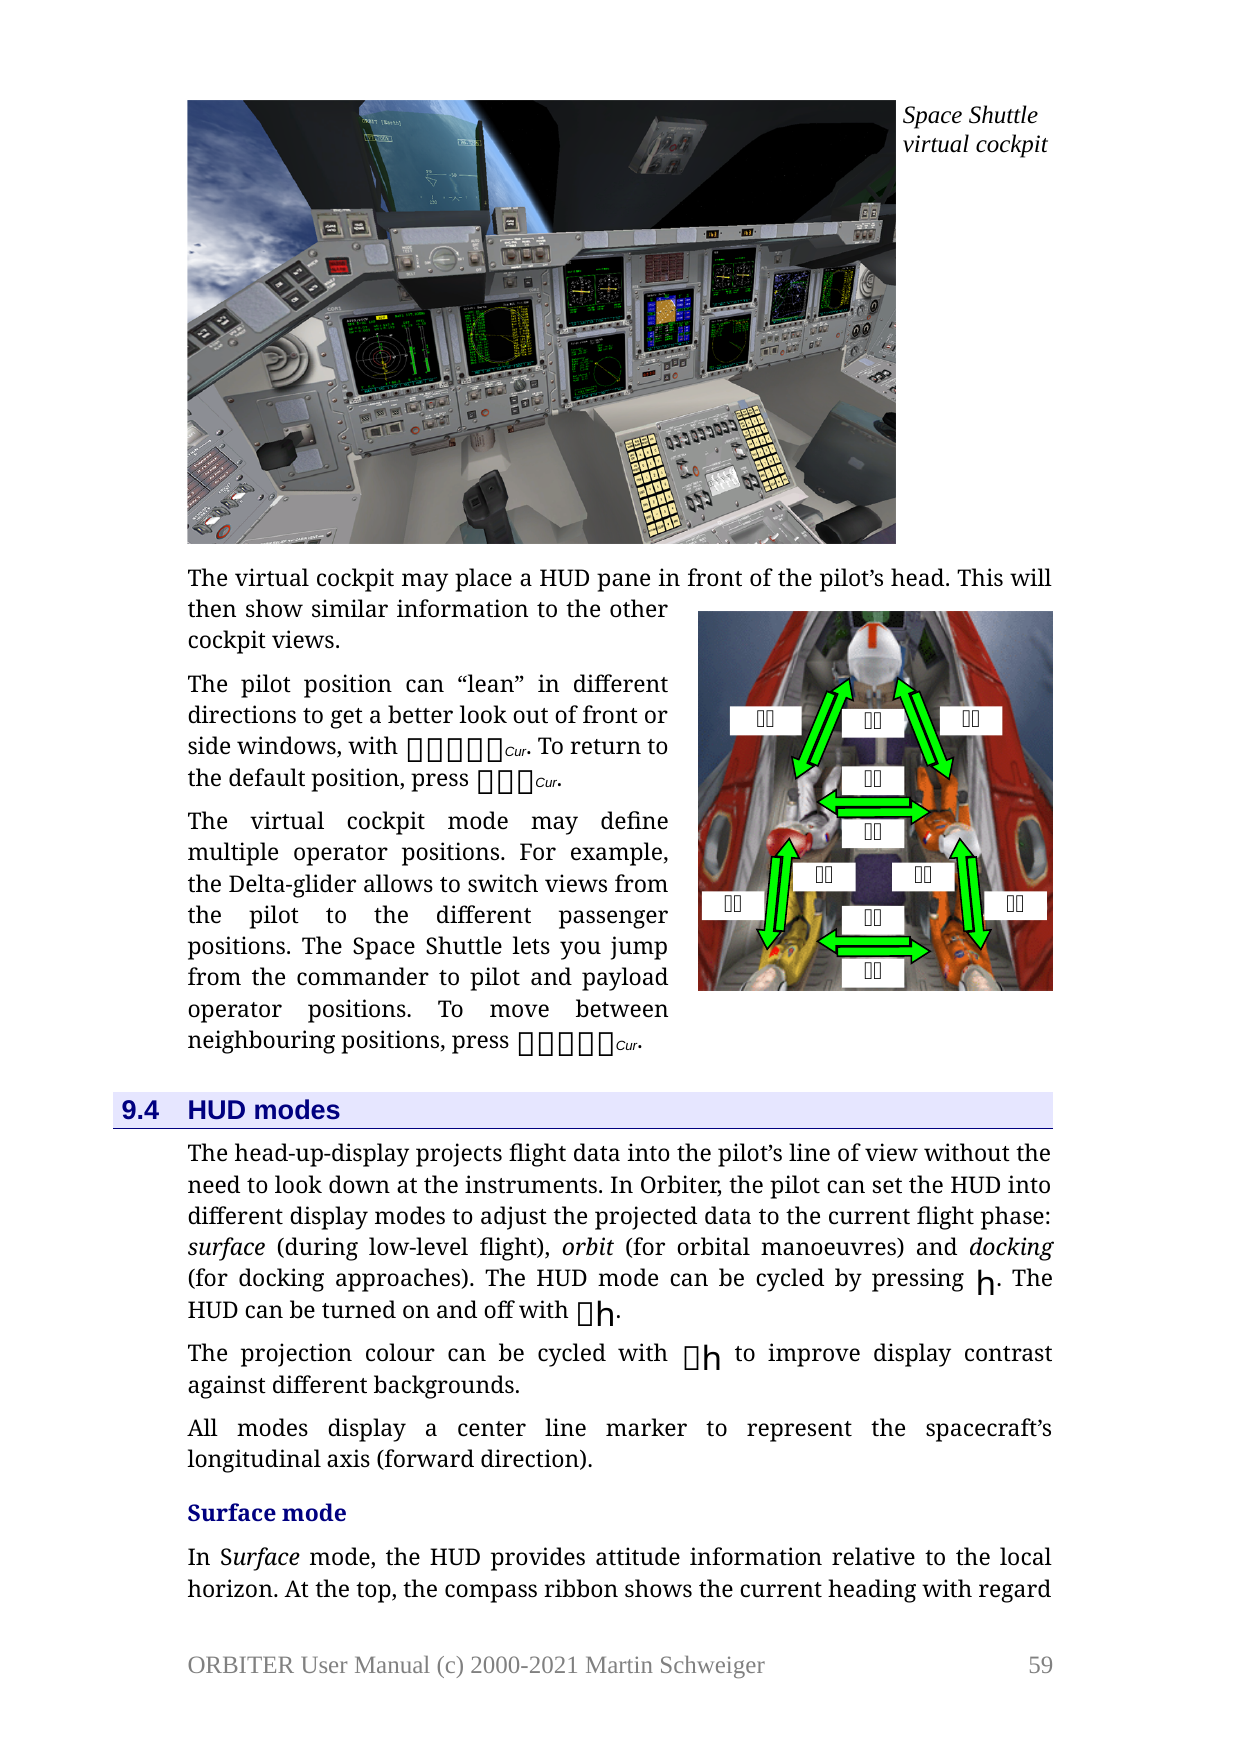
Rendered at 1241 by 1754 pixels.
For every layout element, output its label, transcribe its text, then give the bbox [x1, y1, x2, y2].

subtitle Surface mode [187, 1497, 1053, 1528]
text The virtual cockpit mode may define multiple operator positions. For example, the Delta-glider allows to switch views from the pilot to the different passenger positions. The Space Shuttle lets you jump from the commander to pilot and payload operator positions. To move between neighbouring positions, press Cur. [187, 804, 1053, 1054]
subtitle HUD modes [113, 1092, 1053, 1128]
text In Surface mode, the HUD provides attitude information relative to the local horizon. At the top, the compass ribbon shows the current heading with regard [187, 1541, 1053, 1603]
text The pilot position can “lean” in different directions to get a better look out of front or side windows, with Cur. To return to the default position, press Cur. [187, 667, 698, 792]
text The head-up-display projects flight data into the pilot’s line of view without the need to look down at the instruments. In Orbiter, the pilot can set the HUD into different display modes to adjust the projected data to the current flight phase: surface (during low-level flight), orbit (for orbital manoeuvres) and docking (for docking approaches). The HUD mode can be cycled by pressing h. The HUD can be turned on and off with h. [187, 1137, 1053, 1324]
picture [187, 100, 896, 544]
text The virtual cockpit may place a HUD pane in front of the pilot’s head. This will then show similar information to the other cockpit views. [187, 544, 1053, 655]
text The projection colour can be cycled with h to improve display contrast against different backgrounds. [187, 1337, 1053, 1399]
text All modes display a center line marker to represent the spacecraft’s longitudinal axis (forward direction). [187, 1412, 1053, 1474]
picture [698, 611, 1053, 991]
